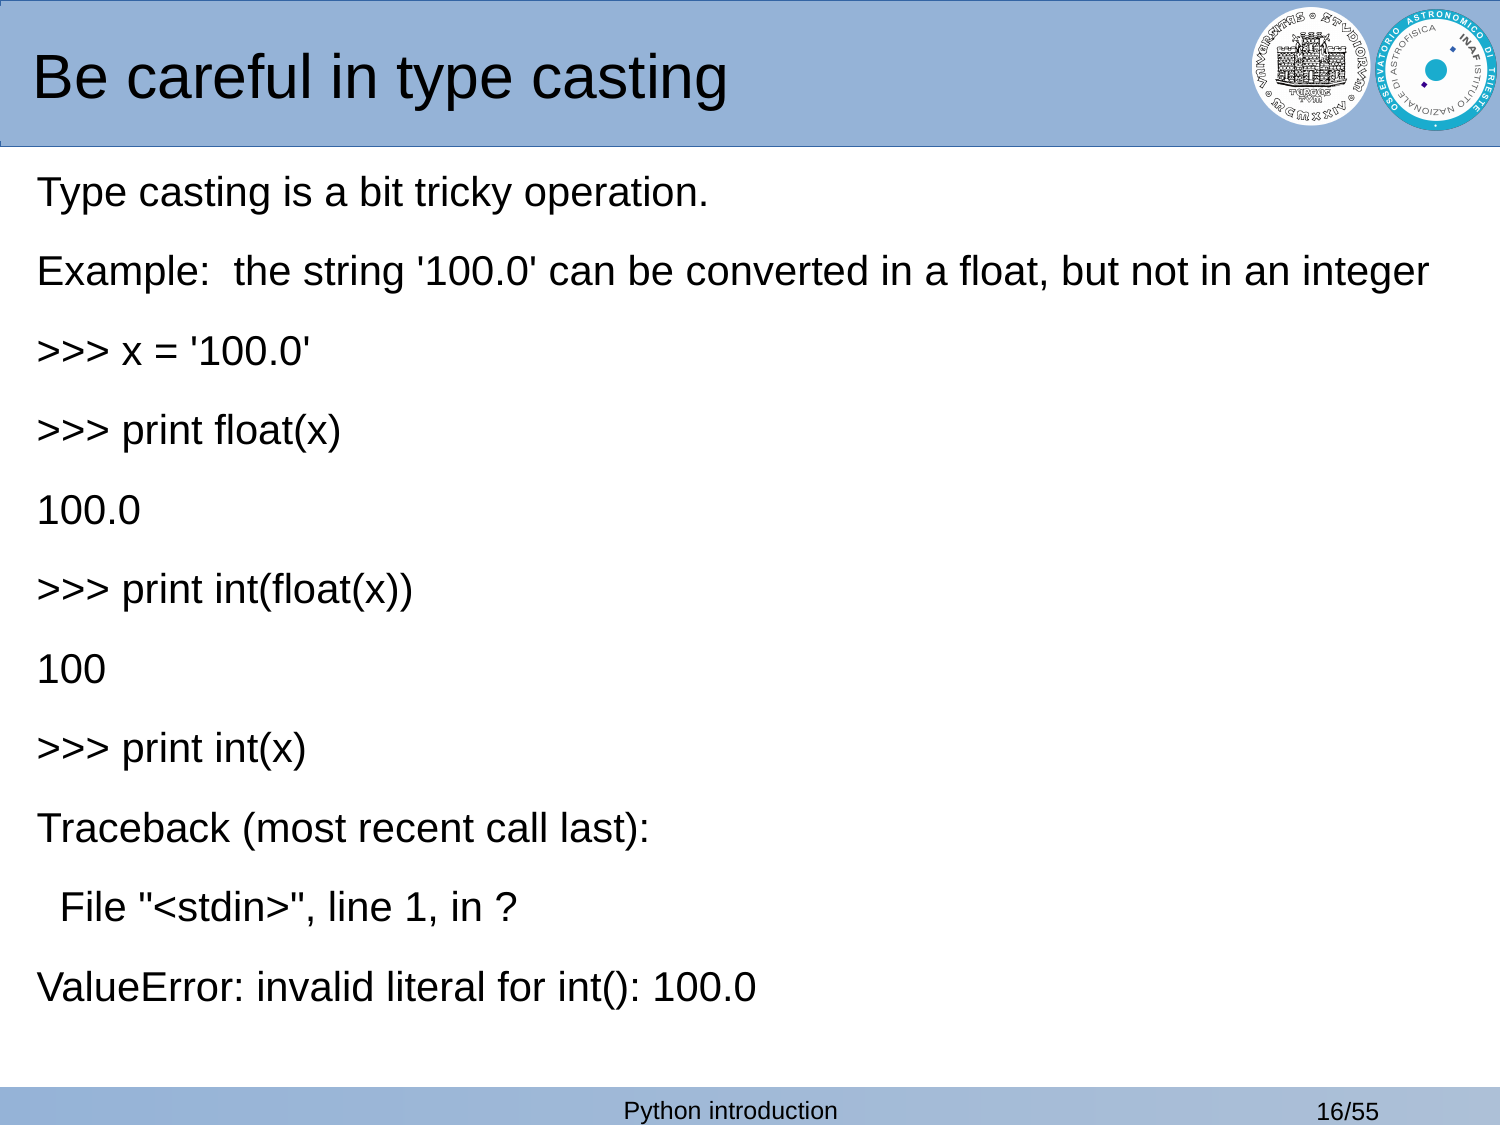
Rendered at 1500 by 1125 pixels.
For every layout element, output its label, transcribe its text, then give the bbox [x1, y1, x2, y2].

picture [1252, 0, 1500, 156]
list Type casting is a bit tricky operation. Example: the string '100.0' can be converted in a float, but not in an integer >>> x = '100.0' >>> print float(x) 100.0 >>> print int(float(x)) 100 >>> print int(x) Traceback (most recent call last): File "<stdin>", line 1, in ? ValueError: invalid literal for int(): 100.0 [21, 156, 1455, 1030]
text_box Be careful in type casting [0, 5, 1243, 141]
